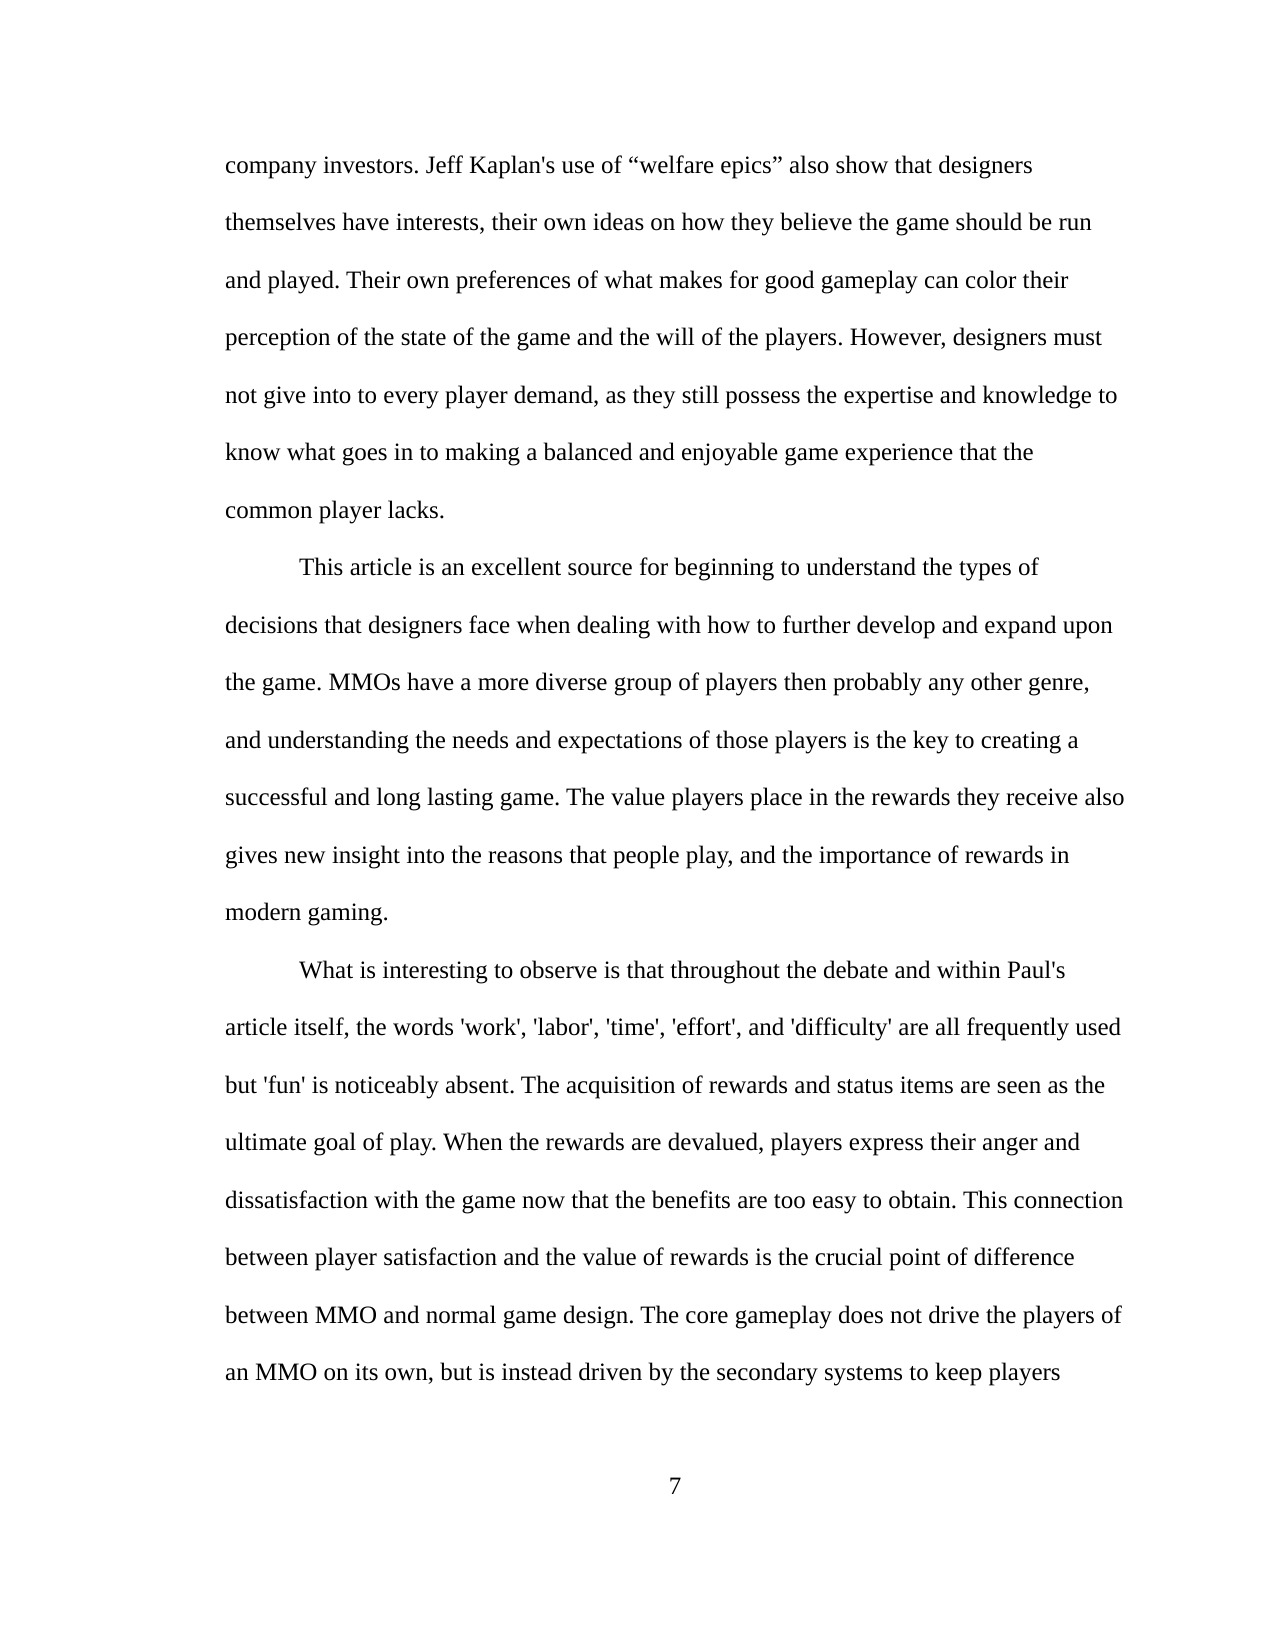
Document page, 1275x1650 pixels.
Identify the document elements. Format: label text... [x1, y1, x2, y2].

text What is interesting to observe is that throughout the debate and within Paul's article itself, the words 'work', 'labor', 'time', 'effort', and 'difficulty' are all frequently used but 'fun' is noticeably absent. The acquisition of rewards and status items are seen as the ultimate goal of play. When the rewards are devalued, players express their anger and dissatisfaction with the game now that the benefits are too easy to obtain. This connection between player satisfaction and the value of rewards is the crucial point of difference between MMO and normal game design. The core gameplay does not drive the players of an MMO on its own, but is instead driven by the secondary systems to keep players [225, 955, 1125, 1386]
text company investors. Jeff Kaplan's use of “welfare epics” also show that designers themselves have interests, their own ideas on how they believe the game should be run and played. Their own preferences of what makes for good gameplay can color their perception of the state of the game and the will of the players. However, designers must not give into to every player demand, as they still possess the expertise and knowledge to know what goes in to making a balanced and enjoyable game experience that the common player lacks. [225, 150, 1125, 524]
text This article is an excellent source for beginning to understand the types of decisions that designers face when dealing with how to further develop and expand upon the game. MMOs have a more diverse group of players then probably any other genre, and understanding the needs and expectations of those players is the key to creating a successful and long lasting game. The value players place in the rewards they receive also gives new insight into the reasons that people play, and the importance of rewards in modern gaming. [225, 552, 1125, 926]
